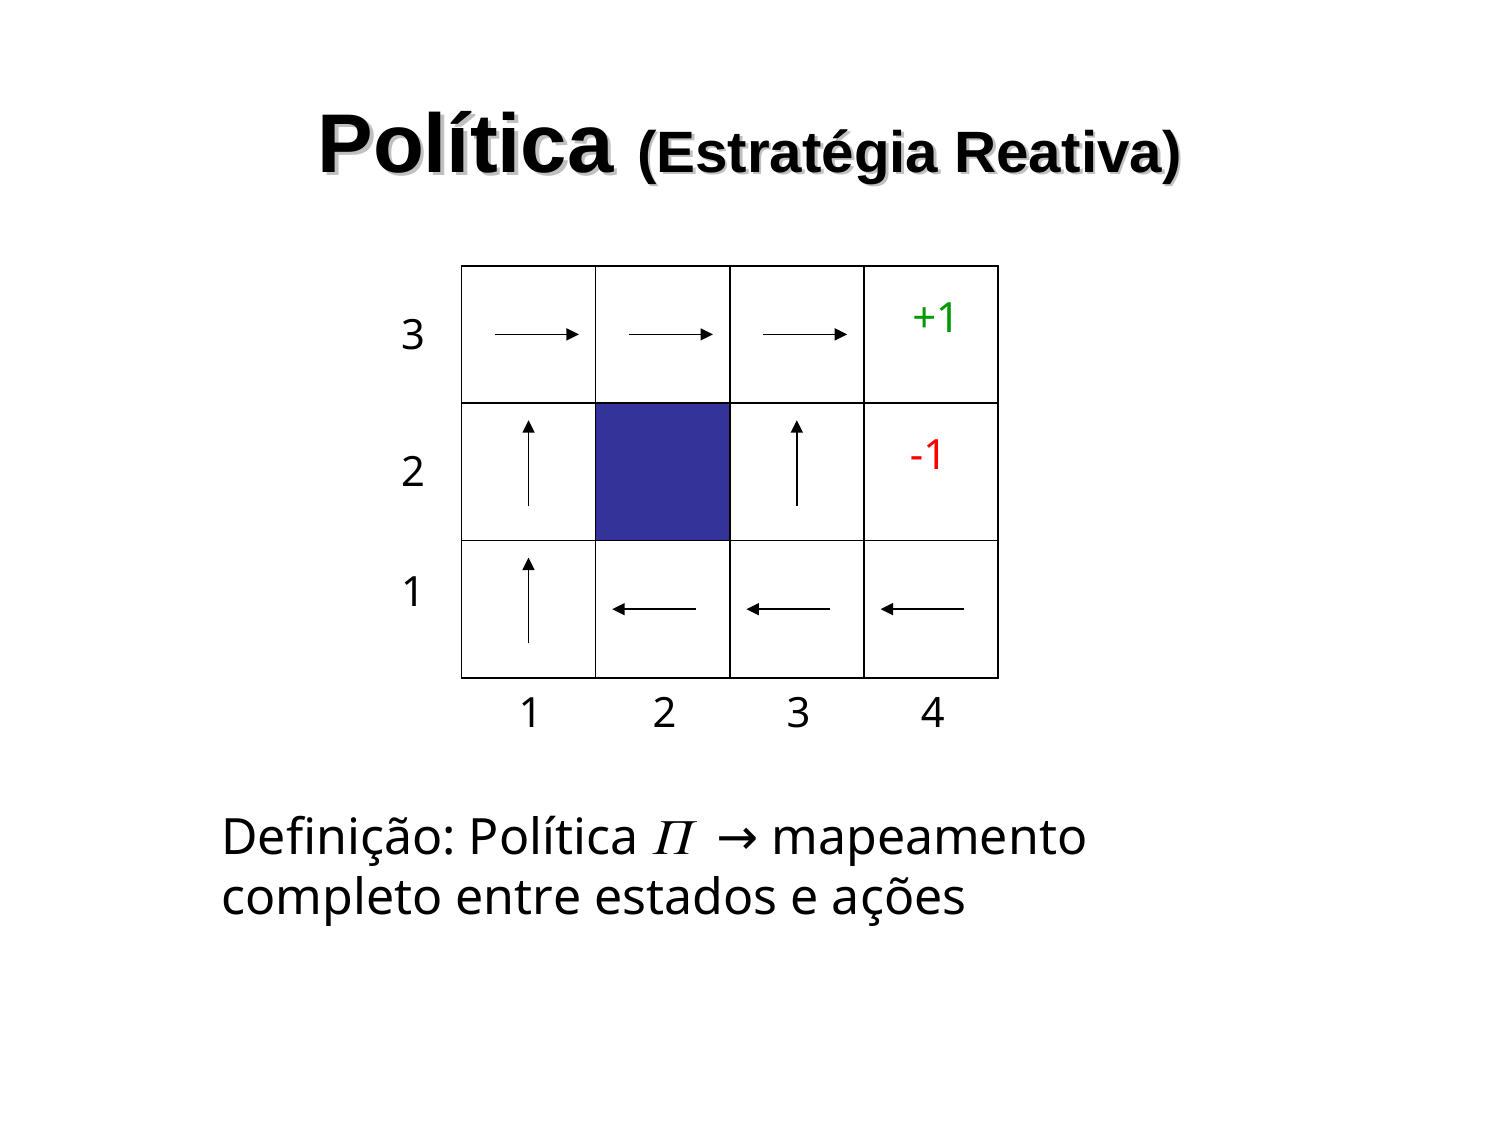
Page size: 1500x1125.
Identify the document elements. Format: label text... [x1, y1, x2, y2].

text_box Definição: Política  → mapeamento completo entre estados e ações [206, 797, 1270, 933]
text_box 1 [503, 677, 558, 744]
title Política (Estratégia Reativa) [75, 45, 1426, 233]
text_box +1 [897, 282, 976, 349]
text_box -1 [895, 420, 963, 486]
text_box 4 [906, 677, 960, 744]
text_box 2 [637, 677, 692, 744]
text_box 3 [771, 677, 826, 744]
text_box 2 [386, 437, 440, 503]
text_box 3 [386, 300, 440, 366]
text_box 1 [386, 557, 440, 624]
text_box [595, 403, 730, 541]
